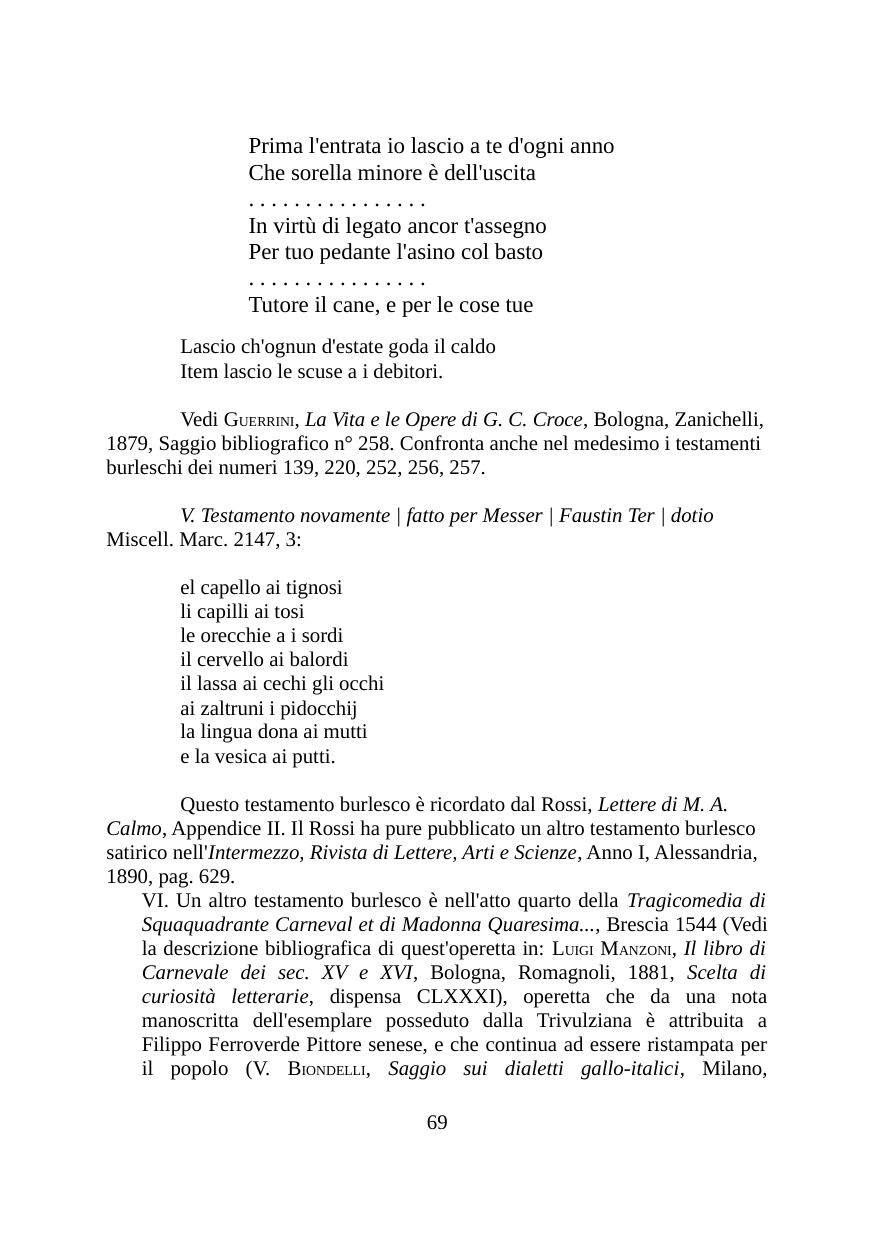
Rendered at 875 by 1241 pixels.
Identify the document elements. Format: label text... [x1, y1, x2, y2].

text la lingua dona ai mutti [106, 719, 768, 743]
text Prima l'entrata io lascio a te d'ogni anno [219, 133, 768, 159]
text Lascio ch'ognun d'estate goda il caldo [106, 334, 768, 358]
text ai zaltruni i pidocchij [106, 695, 768, 719]
text Tutore il cane, e per le cose tue [219, 291, 768, 317]
text Item lascio le scuse a i debitori. [106, 358, 768, 383]
text e la vesica ai putti. [106, 743, 768, 768]
text Per tuo pedante l'asino col basto [219, 238, 768, 264]
text el capello ai tignosi [106, 575, 768, 599]
text In virtù di legato ancor t'assegno [219, 212, 768, 238]
text . . . . . . . . . . . . . . . . [219, 185, 768, 212]
text li capilli ai tosi [106, 599, 768, 623]
text Che sorella minore è dell'uscita [219, 159, 768, 185]
text V. Testamento novamente | fatto per Messer | Faustin Ter | dotio Miscell. Marc. 2147, 3: [106, 503, 768, 551]
text il cervello ai balordi [106, 647, 768, 671]
text il lassa ai cechi gli occhi [106, 671, 768, 695]
text le orecchie a i sordi [106, 623, 768, 647]
text . . . . . . . . . . . . . . . . [219, 264, 768, 291]
text Questo testamento burlesco è ricordato dal Rossi, Lettere di M. A. Calmo, Appendice II. Il Rossi ha pure pubblicato un altro testamento burlesco satirico nell'Intermezzo, Rivista di Lettere, Arti e Scienze, Anno I, Alessandria, 1890, pag. 629. [106, 792, 768, 888]
text VI. Un altro testamento burlesco è nell'atto quarto della Tragicomedia di Squaquadrante Carneval et di Madonna Quaresima..., Brescia 1544 (Vedi la descrizione bibliografica di quest'operetta in: Luigi Manzoni, Il libro di Carnevale dei sec. XV e XVI, Bologna, Romagnoli, 1881, Scelta di curiosità letterarie, dispensa CLXXXI), operetta che da una nota manoscritta dell'esemplare posseduto dalla Trivulziana è attribuita a Filippo Ferroverde Pittore senese, e che continua ad essere ristampata per il popolo (V. Biondelli, Saggio sui dialetti gallo-italici, Milano, [106, 888, 768, 1080]
text Vedi Guerrini, La Vita e le Opere di G. C. Croce, Bologna, Zanichelli, 1879, Saggio bibliografico n° 258. Confronta anche nel medesimo i testamenti burleschi dei numeri 139, 220, 252, 256, 257. [106, 407, 768, 479]
